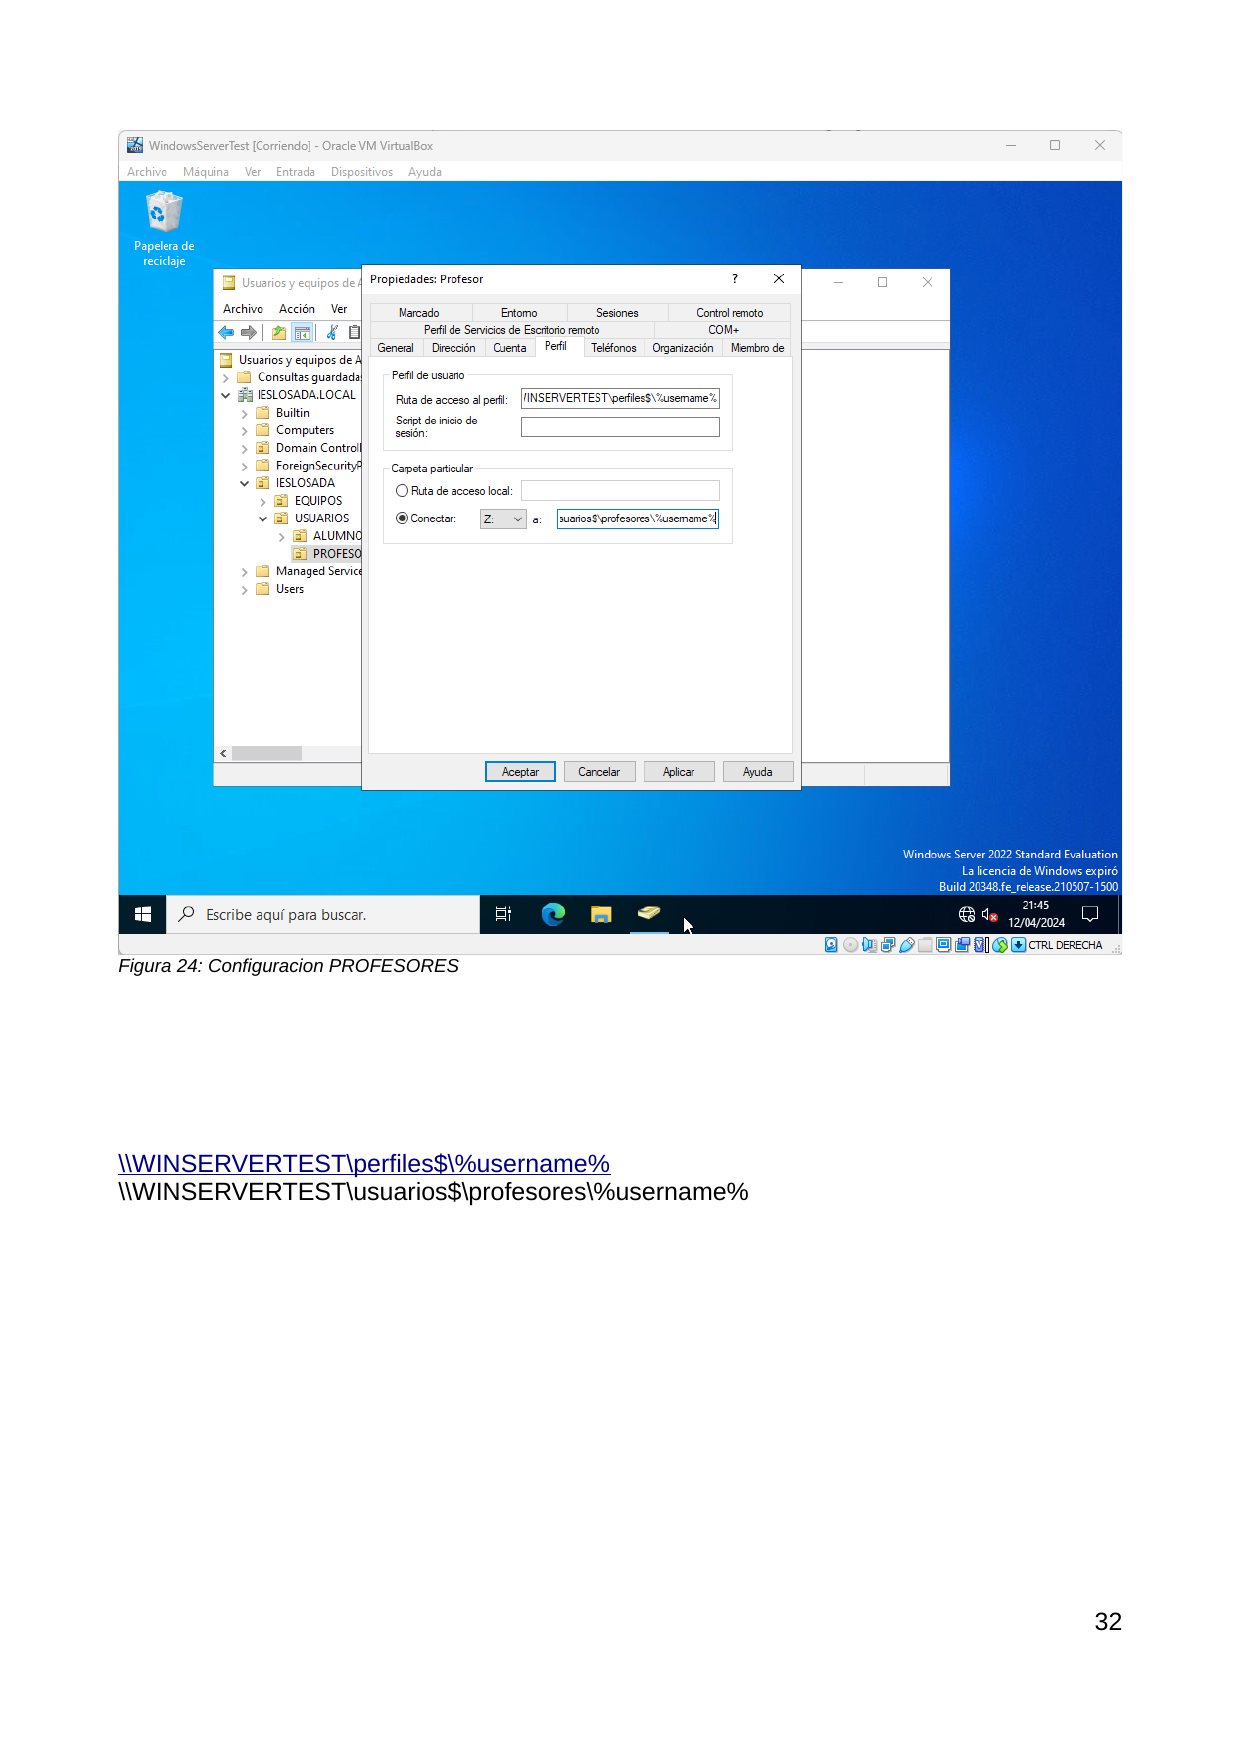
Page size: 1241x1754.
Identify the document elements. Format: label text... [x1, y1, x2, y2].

picture [118, 130, 1123, 955]
picture [147, 191, 182, 231]
text \\WINSERVERTEST\usuarios$\profesores\%username% [118, 1177, 1122, 1206]
text \\WINSERVERTEST\perfiles$\%username% [118, 1148, 1122, 1177]
text Figura 24: Configuracion PROFESORES [118, 955, 1122, 976]
